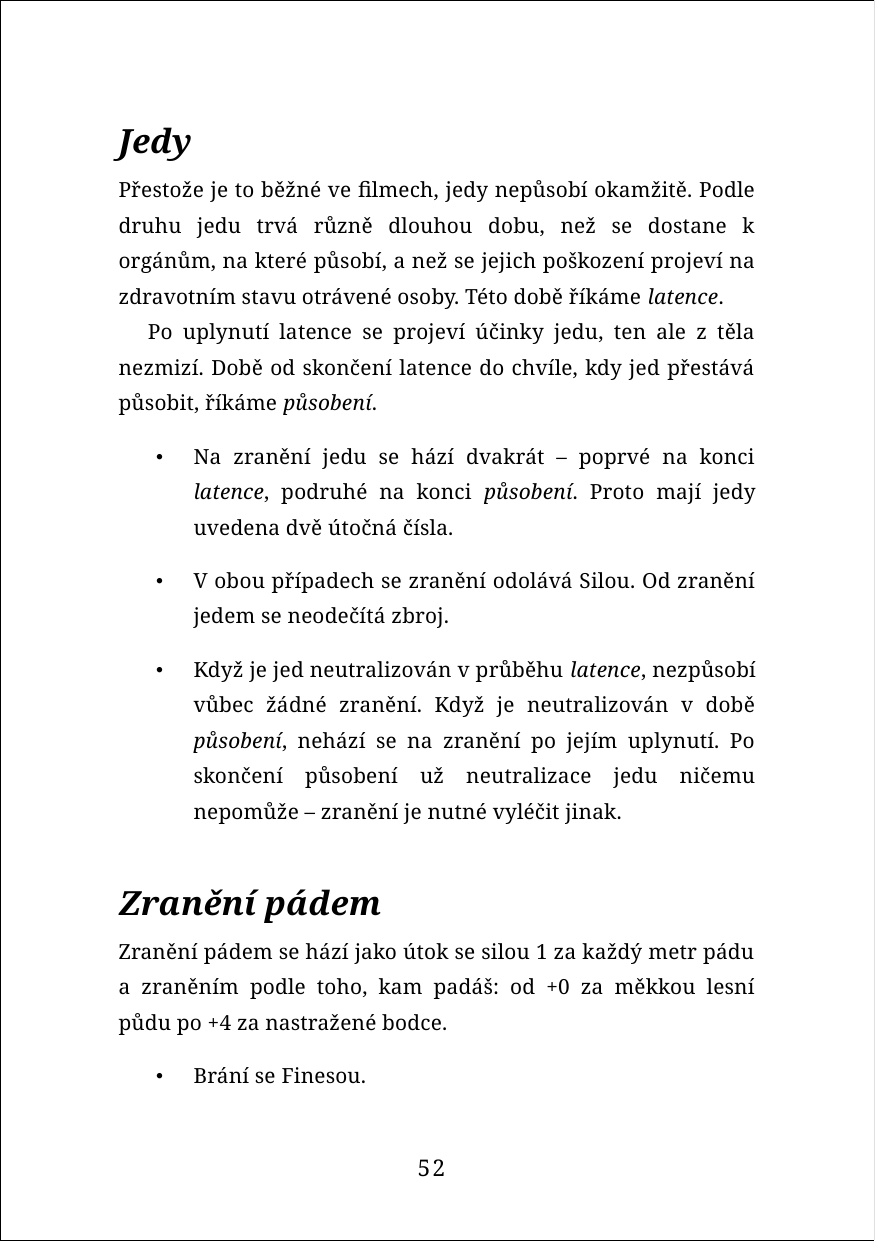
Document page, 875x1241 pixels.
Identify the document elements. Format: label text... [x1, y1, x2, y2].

subtitle Jedy [118, 118, 756, 164]
list V obou případech se zranění odolává Silou. Od zranění jedem se neodečítá zbroj. [156, 566, 756, 630]
list Na zranění jedu se hází dvakrát – poprvé na konci latence, podruhé na konci působení. Proto mají jedy uvedena dvě útočná čísla. [156, 442, 756, 541]
text Zranění pádem se hází jako útok se silou 1 za každý metr pádu a zraněním podle toho, kam padáš: od +0 za měkkou lesní půdu po +4 za nastražené bodce. [118, 937, 756, 1036]
list Brání se Finesou. [156, 1061, 756, 1089]
text Přestože je to běžné ve filmech, jedy nepůsobí okamžitě. Podle druhu jedu trvá různě dlouhou dobu, než se dostane k orgánům, na které působí, a než se jejich poškození projeví na zdravotním stavu otrávené osoby. Této době říkáme latence. Po uplynutí latence se projeví účinky jedu, ten ale z těla nezmizí. Době od skončení latence do chvíle, kdy jed přestává působit, říkáme působení. [118, 175, 756, 417]
subtitle Zranění pádem [118, 880, 756, 925]
list Když je jed neutralizován v průběhu latence, nezpůsobí vůbec žádné zranění. Když je neutralizován v době působení, nehází se na zranění po jejím uplynutí. Po skončení působení už neutralizace jedu ničemu nepomůže – zranění je nutné vyléčit jinak. [156, 655, 756, 825]
